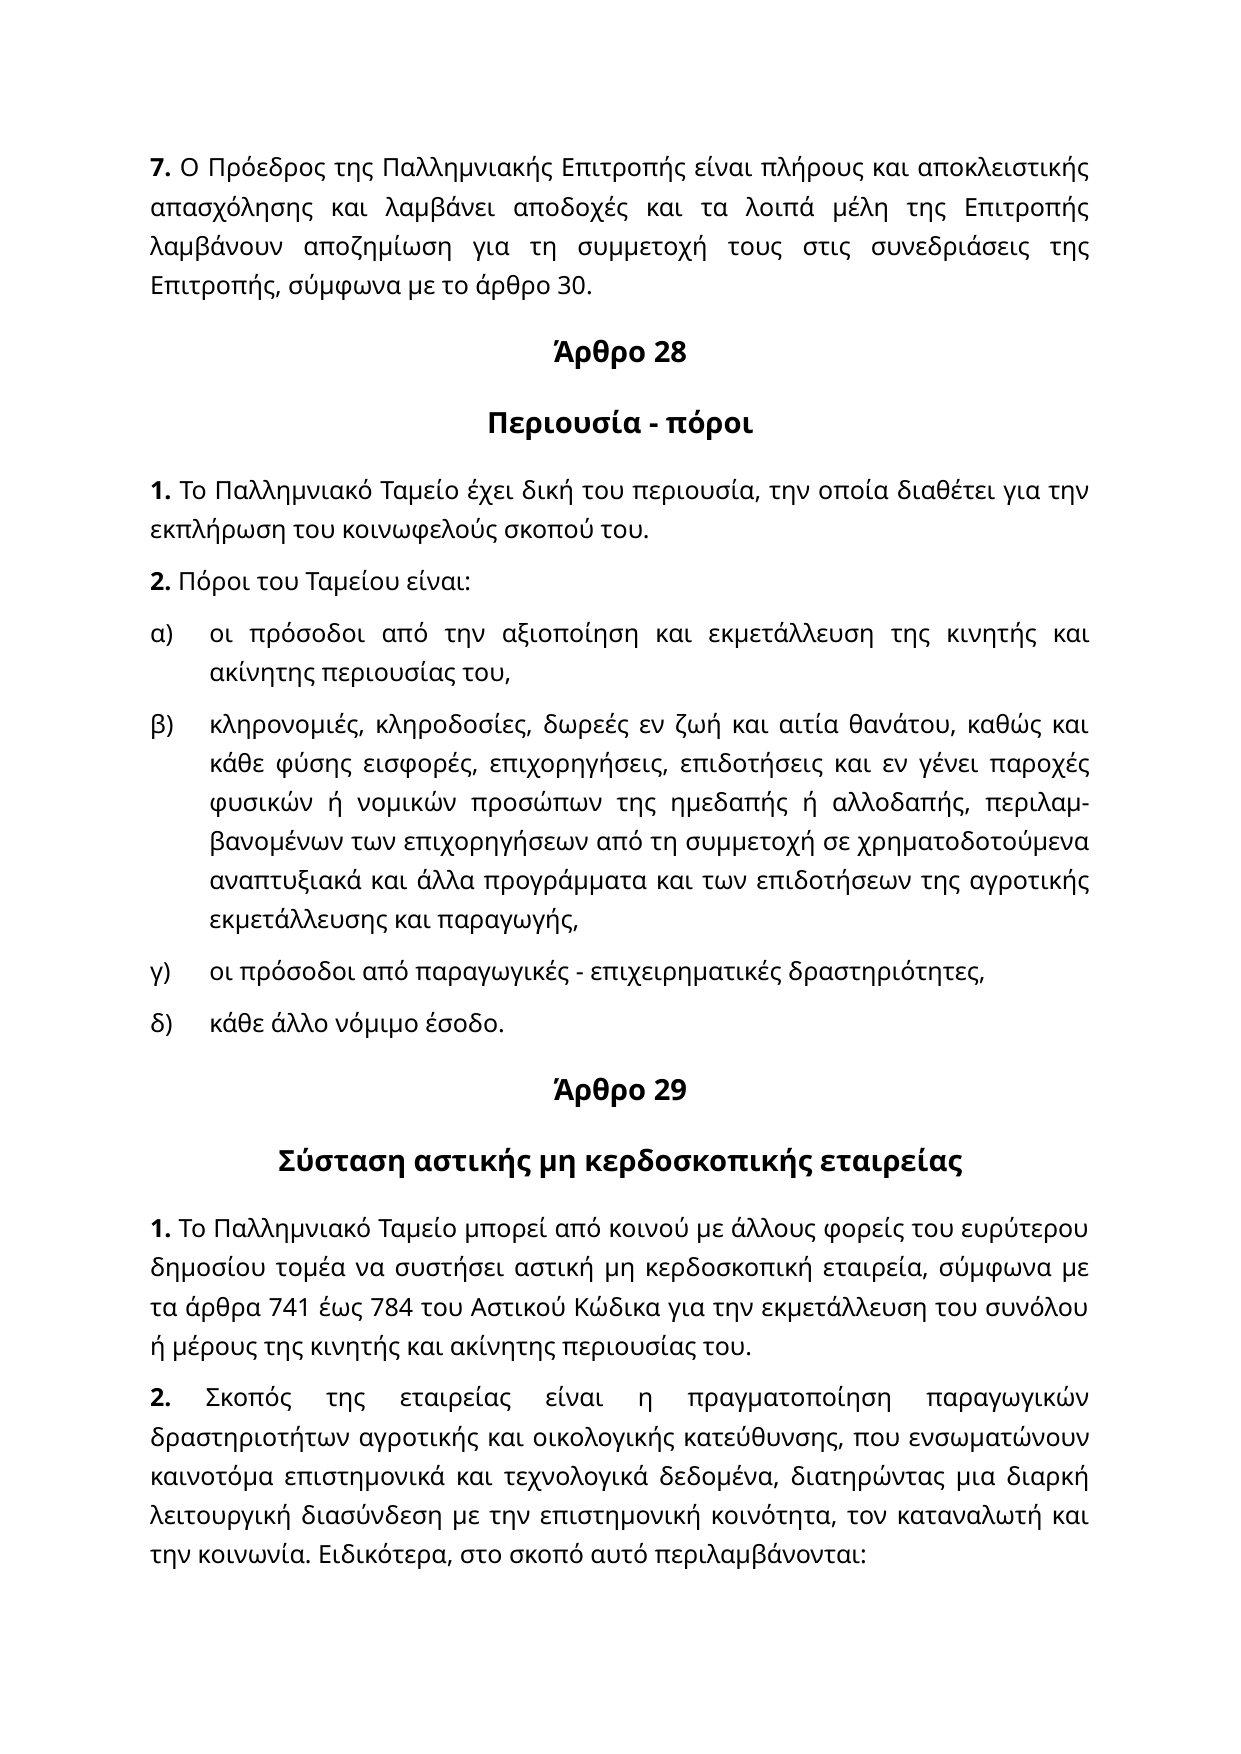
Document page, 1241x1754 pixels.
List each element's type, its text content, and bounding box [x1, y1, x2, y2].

text 7. Ο Πρόεδρος της Παλλημνιακής Επιτροπής είναι πλήρους και αποκλειστικής απασχόλησης και λαμβάνει αποδοχές και τα λοιπά μέλη της Επιτροπής λαμβάνουν αποζημίωση για τη συμμετοχή τους στις συνεδριάσεις της Επιτροπής, σύμφωνα με το άρθρο 30. [150, 150, 1090, 302]
list β) κληρονομιές, κληροδοσίες, δωρεές εν ζωή και αιτία θανάτου, καθώς και κάθε φύσης εισφορές, επιχορηγήσεις, επιδοτήσεις και εν γένει παροχές φυσικών ή νομικών προσώπων της ημεδαπής ή αλλοδαπής, περιλαμ- βανομένων των επιχορηγήσεων από τη συμμετοχή σε χρηματοδοτούμενα αναπτυξιακά και άλλα προγράμματα και των επιδοτήσεων της αγροτικής εκμετάλλευσης και παραγωγής, [150, 706, 1090, 936]
list δ) κάθε άλλο νόμιμο έσοδο. [150, 1005, 1090, 1039]
text 1. Το Παλλημνιακό Ταμείο μπορεί από κοινού με άλλους φορείς του ευρύτερου δημοσίου τομέα να συστήσει αστική μη κερδοσκοπική εταιρεία, σύμφωνα με τα άρθρα 741 έως 784 του Αστικού Κώδικα για την εκμετάλλευση του συνόλου ή μέρους της κινητής και ακίνητης περιουσίας του. [150, 1211, 1090, 1362]
subtitle Άρθρο 28 [150, 332, 1090, 371]
text 2. Σκοπός της εταιρείας είναι η πραγματοποίηση παραγωγικών δραστηριοτήτων αγροτικής και οικολογικής κατεύθυνσης, που ενσωματώνουν καινοτόμα επιστημονικά και τεχνολογικά δεδομένα, διατηρώντας μια διαρκή λειτουργική διασύνδεση με την επιστημονική κοινότητα, τον καταναλωτή και την κοινωνία. Ειδικότερα, στο σκοπό αυτό περιλαμβάνονται: [150, 1380, 1090, 1571]
text 1. Το Παλλημνιακό Ταμείο έχει δική του περιουσία, την οποία διαθέτει για την εκπλήρωση του κοινωφελούς σκοπού του. [150, 473, 1090, 546]
subtitle Άρθρο 29 [150, 1069, 1090, 1109]
subtitle Σύσταση αστικής μη κερδοσκοπικής εταιρείας [150, 1140, 1090, 1180]
list γ) οι πρόσοδοι από παραγωγικές - επιχειρηματικές δραστηριότητες, [150, 954, 1090, 988]
text 2. Πόροι του Ταμείου είναι: [150, 564, 1090, 598]
list α) οι πρόσοδοι από την αξιοποίηση και εκμετάλλευση της κινητής και ακίνητης περιουσίας του, [150, 615, 1090, 689]
subtitle Περιουσία - πόροι [150, 402, 1090, 442]
